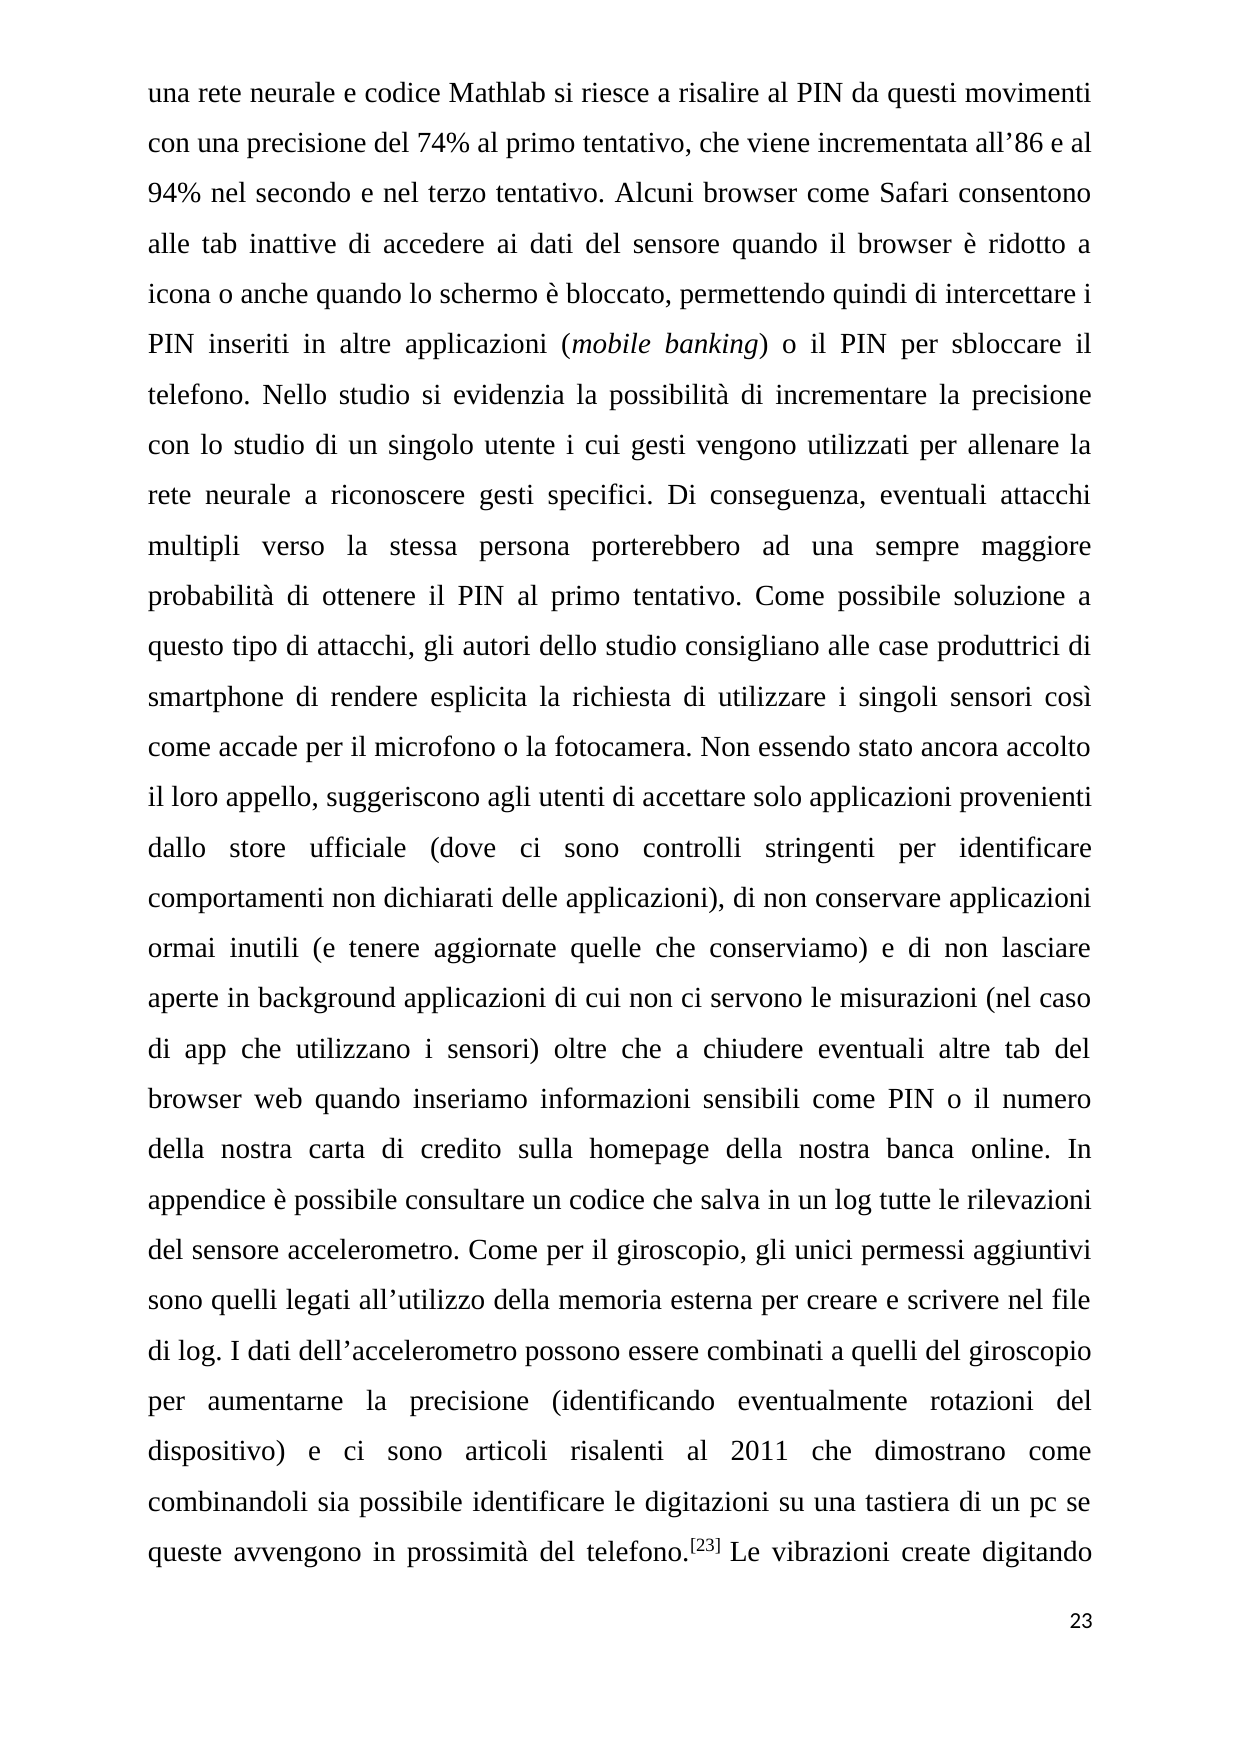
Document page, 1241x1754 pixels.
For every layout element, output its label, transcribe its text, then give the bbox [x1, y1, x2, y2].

text una rete neurale e codice Mathlab si riesce a risalire al PIN da questi movimenti con una precisione del 74% al primo tentativo, che viene incrementata all’86 e al 94% nel secondo e nel terzo tentativo. Alcuni browser come Safari consentono alle tab inattive di accedere ai dati del sensore quando il browser è ridotto a icona o anche quando lo schermo è bloccato, permettendo quindi di intercettare i PIN inseriti in altre applicazioni (mobile banking) o il PIN per sbloccare il telefono. Nello studio si evidenzia la possibilità di incrementare la precisione con lo studio di un singolo utente i cui gesti vengono utilizzati per allenare la rete neurale a riconoscere gesti specifici. Di conseguenza, eventuali attacchi multipli verso la stessa persona porterebbero ad una sempre maggiore probabilità di ottenere il PIN al primo tentativo. Come possibile soluzione a questo tipo di attacchi, gli autori dello studio consigliano alle case produttrici di smartphone di rendere esplicita la richiesta di utilizzare i singoli sensori così come accade per il microfono o la fotocamera. Non essendo stato ancora accolto il loro appello, suggeriscono agli utenti di accettare solo applicazioni provenienti dallo store ufficiale (dove ci sono controlli stringenti per identificare comportamenti non dichiarati delle applicazioni), di non conservare applicazioni ormai inutili (e tenere aggiornate quelle che conserviamo) e di non lasciare aperte in background applicazioni di cui non ci servono le misurazioni (nel caso di app che utilizzano i sensori) oltre che a chiudere eventuali altre tab del browser web quando inseriamo informazioni sensibili come PIN o il numero della nostra carta di credito sulla homepage della nostra banca online. In appendice è possibile consultare un codice che salva in un log tutte le rilevazioni del sensore accelerometro. Come per il giroscopio, gli unici permessi aggiuntivi sono quelli legati all’utilizzo della memoria esterna per creare e scrivere nel file di log. I dati dell’accelerometro possono essere combinati a quelli del giroscopio per aumentarne la precisione (identificando eventualmente rotazioni del dispositivo) e ci sono articoli risalenti al 2011 che dimostrano come combinandoli sia possibile identificare le digitazioni su una tastiera di un pc se queste avvengono in prossimità del telefono.[23] Le vibrazioni create digitando [148, 75, 1092, 1568]
